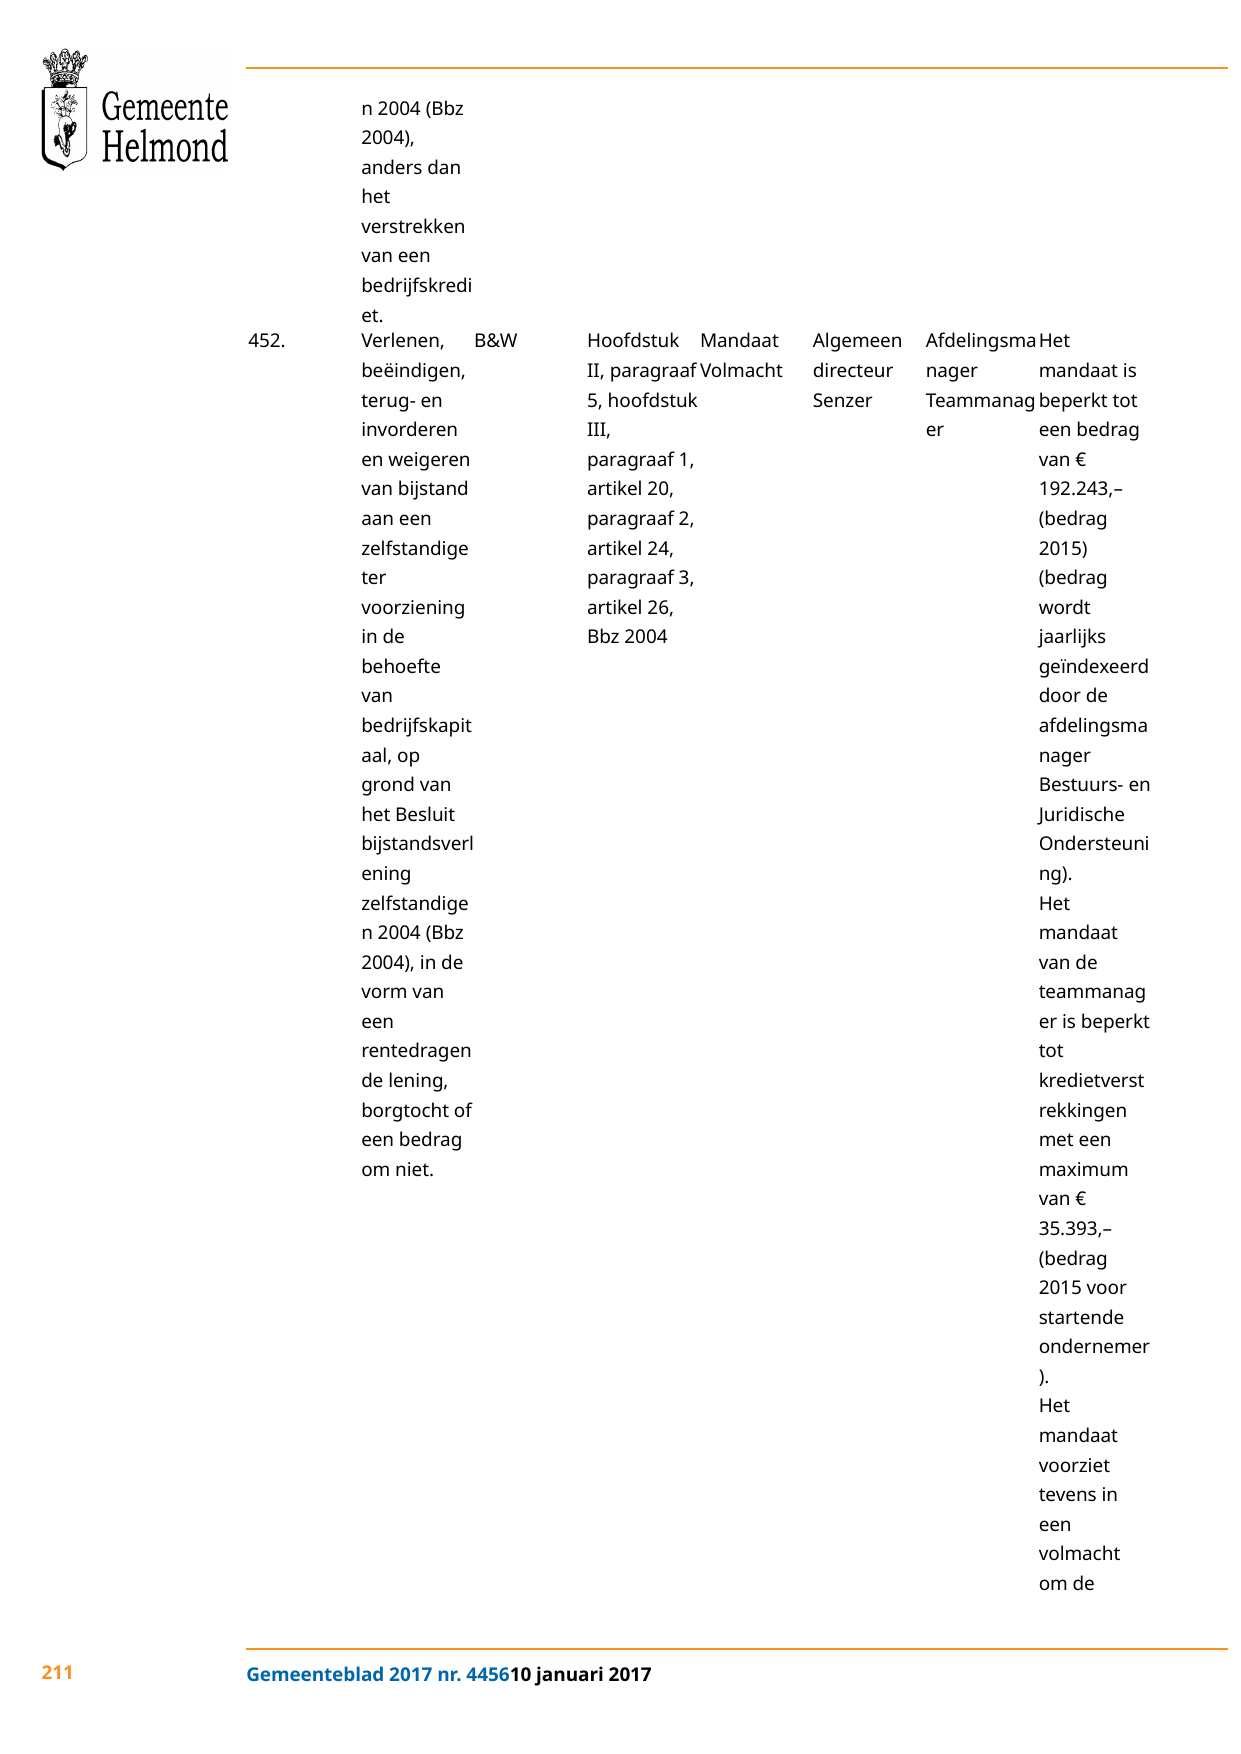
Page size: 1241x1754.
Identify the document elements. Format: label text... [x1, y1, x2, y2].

table_cell Hoofdstuk II, paragraaf 5, hoofdstuk III, paragraaf 1, artikel 20, paragraaf 2, artikel 24, paragraaf 3, artikel 26, Bbz 2004 [587, 328, 700, 1596]
table_cell 452. [248, 328, 361, 1596]
table_cell [474, 95, 587, 328]
table_cell [1039, 95, 1152, 328]
table_cell Het mandaat is beperkt tot een bedrag van € 192.243,– (bedrag 2015) (bedrag wordt jaarlijks geïndexeerd door de afdelingsmanager Bestuurs- en Juridische Ondersteuning). Het mandaat van de teammanager is beperkt tot kredietverstrekkingen met een maximum van € 35.393,– (bedrag 2015 voor startende ondernemer). Het mandaat voorziet tevens in een volmacht om de [1039, 328, 1152, 1596]
picture [41, 47, 231, 172]
table_cell B&W [474, 328, 587, 1596]
table_cell n 2004 (Bbz 2004), anders dan het verstrekken van een bedrijfskrediet. [361, 95, 474, 328]
table_cell [926, 95, 1038, 328]
table_cell Algemeen directeur Senzer [813, 328, 926, 1596]
table_cell [587, 95, 700, 328]
table_cell [813, 95, 926, 328]
table_cell [700, 95, 813, 328]
table_cell Mandaat Volmacht [700, 328, 813, 1596]
table_cell Verlenen, beëindigen, terug- en invorderen en weigeren van bijstand aan een zelfstandige ter voorziening in de behoefte van bedrijfskapitaal, op grond van het Besluit bijstandsverlening zelfstandigen 2004 (Bbz 2004), in de vorm van een rentedragende lening, borgtocht of een bedrag om niet. [361, 328, 474, 1596]
table_cell [248, 95, 361, 328]
table_cell Afdelingsmanager Teammanager [926, 328, 1038, 1596]
